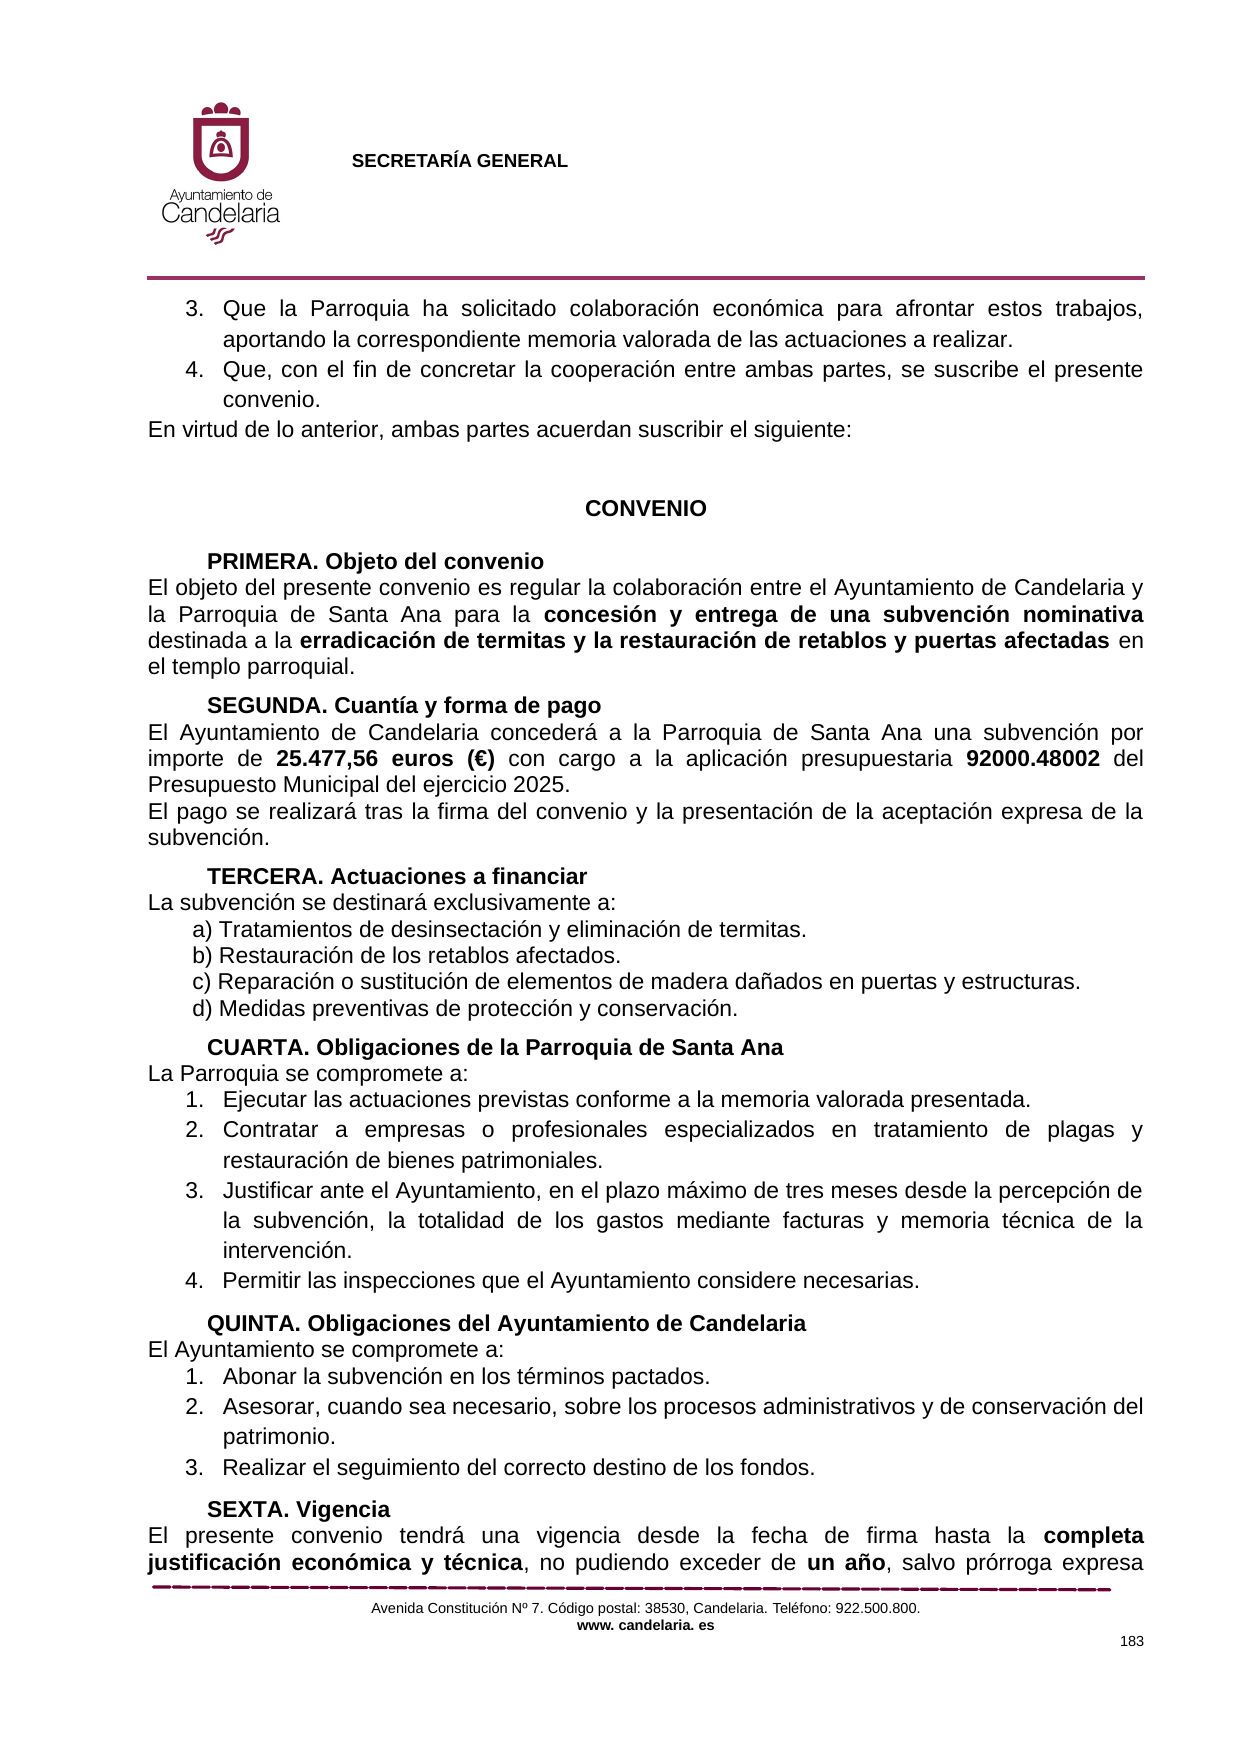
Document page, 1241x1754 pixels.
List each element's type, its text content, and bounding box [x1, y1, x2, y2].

text La subvención se destinará exclusivamente a: a) Tratamientos de desinsectación y eliminación de termitas. b) Restauración de los retablos afectados. c) Reparación o sustitución de elementos de madera dañados en puertas y estructuras. d) Medidas preventivas de protección y conservación. [148, 889, 1144, 1021]
text CUARTA. Obligaciones de la Parroquia de Santa Ana [148, 1033, 1144, 1060]
list Que la Parroquia ha solicitado colaboración económica para afrontar estos trabajos, aportando la correspondiente memoria valorada de las actuaciones a realizar. [185, 295, 1144, 352]
list Permitir las inspecciones que el Ayuntamiento considere necesarias. [185, 1267, 1144, 1294]
text PRIMERA. Objeto del convenio [148, 548, 1144, 574]
list Justificar ante el Ayuntamiento, en el plazo máximo de tres meses desde la percepción de la subvención, la totalidad de los gastos mediante facturas y memoria técnica de la intervención. [185, 1177, 1144, 1263]
list Asesorar, cuando sea necesario, sobre los procesos administrativos y de conservación del patrimonio. [185, 1393, 1144, 1449]
text El Ayuntamiento de Candelaria concederá a la Parroquia de Santa Ana una subvención por importe de 25.477,56 euros (€) con cargo a la aplicación presupuestaria 92000.48002 del Presupuesto Municipal del ejercicio 2025. [148, 718, 1144, 798]
text CONVENIO [148, 495, 1144, 522]
text TERCERA. Actuaciones a financiar [148, 863, 1144, 889]
text El objeto del presente convenio es regular la colaboración entre el Ayuntamiento de Candelaria y la Parroquia de Santa Ana para la concesión y entrega de una subvención nominativa destinada a la erradicación de termitas y la restauración de retablos y puertas afectadas en el templo parroquial. [148, 574, 1144, 680]
text El presente convenio tendrá una vigencia desde la fecha de firma hasta la completa justificación económica y técnica, no pudiendo exceder de un año, salvo prórroga expresa [148, 1522, 1144, 1575]
list Que, con el fin de concretar la cooperación entre ambas partes, se suscribe el presente convenio. [185, 356, 1144, 412]
list Contratar a empresas o profesionales especializados en tratamiento de plagas y restauración de bienes patrimoniales. [185, 1116, 1144, 1173]
list Realizar el seguimiento del correcto destino de los fondos. [185, 1453, 1144, 1480]
list Abonar la subvención en los términos pactados. [185, 1363, 1144, 1389]
text SEGUNDA. Cuantía y forma de pago [148, 692, 1144, 718]
text El Ayuntamiento se compromete a: [148, 1336, 1144, 1363]
text En virtud de lo anterior, ambas partes acuerdan suscribir el siguiente: [148, 416, 1144, 442]
list Ejecutar las actuaciones previstas conforme a la memoria valorada presentada. [185, 1086, 1144, 1112]
text SEXTA. Vigencia [148, 1496, 1144, 1522]
text La Parroquia se compromete a: [148, 1060, 1144, 1086]
text QUINTA. Obligaciones del Ayuntamiento de Candelaria [148, 1310, 1144, 1336]
text El pago se realizará tras la firma del convenio y la presentación de la aceptación expresa de la subvención. [148, 798, 1144, 850]
